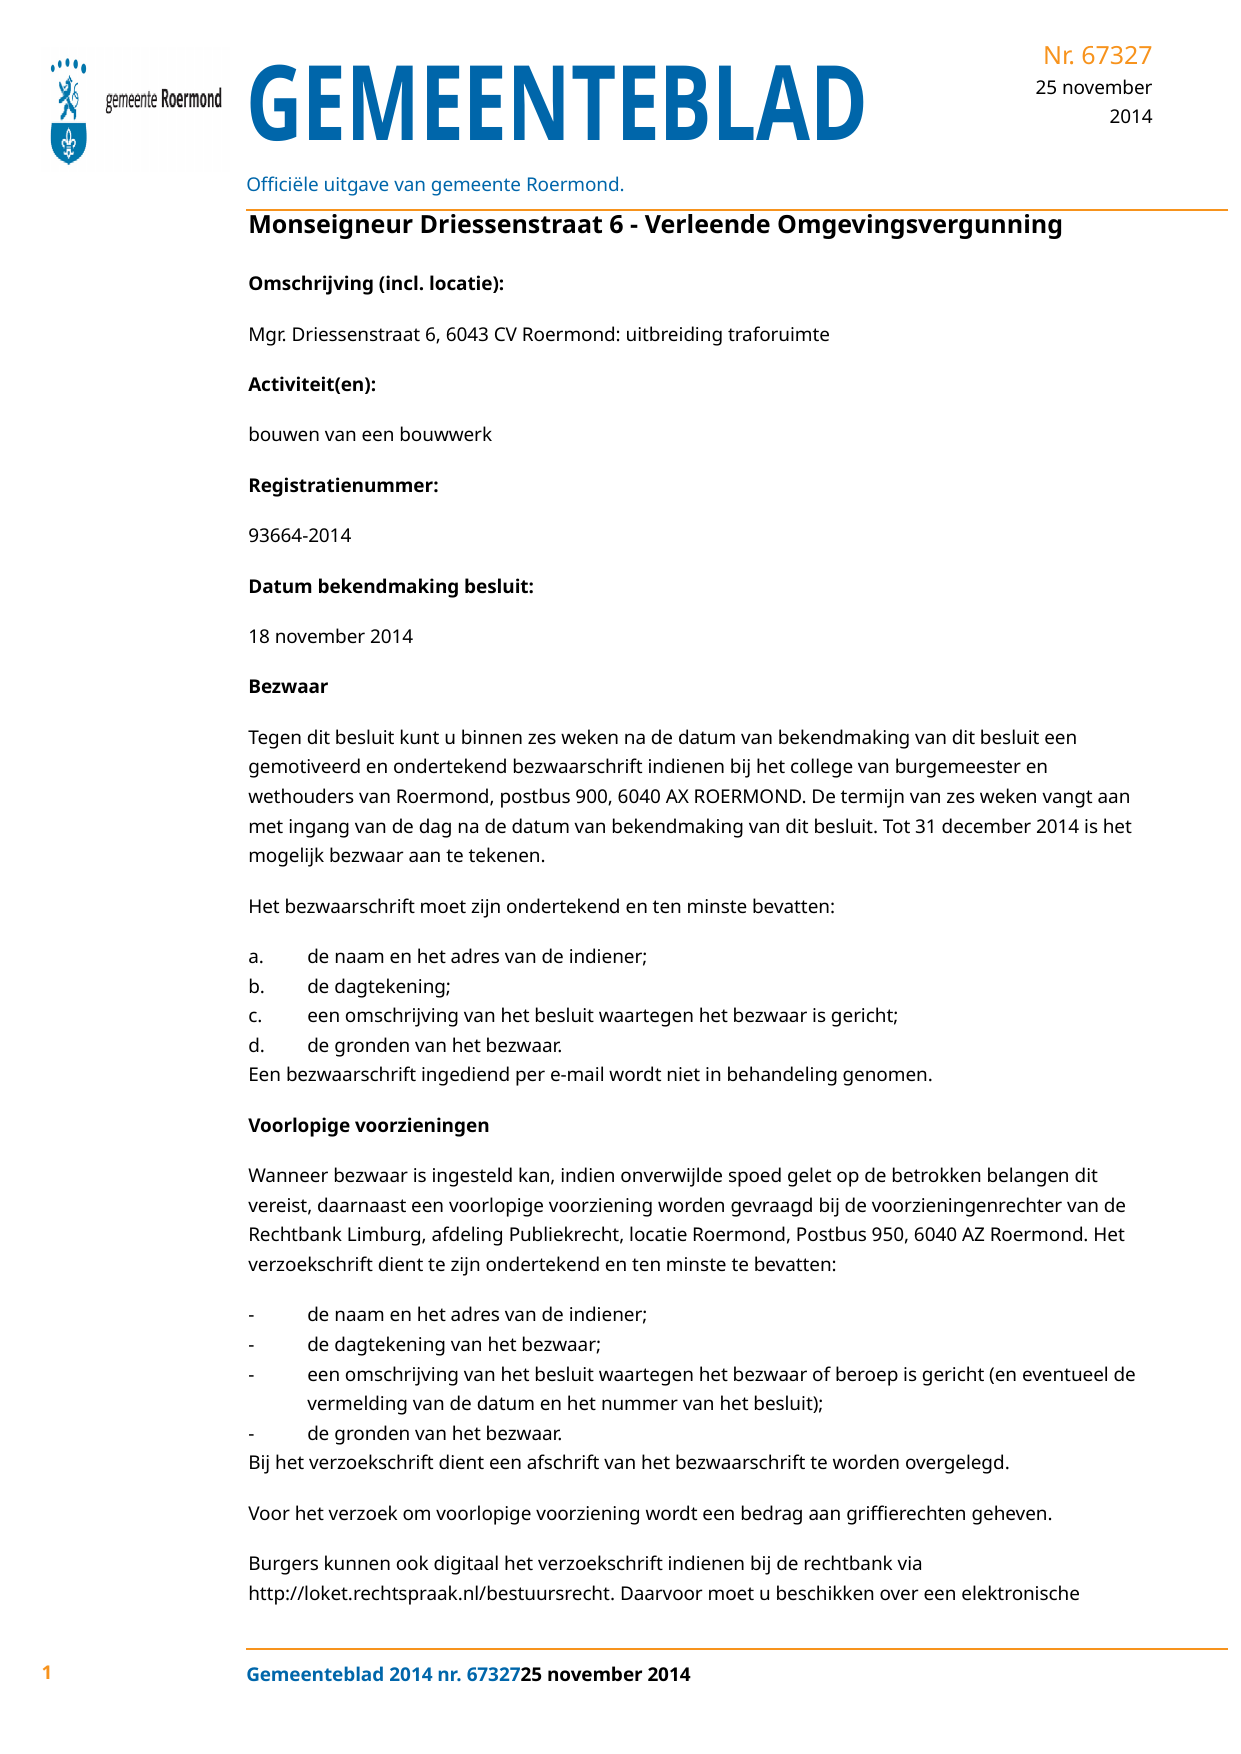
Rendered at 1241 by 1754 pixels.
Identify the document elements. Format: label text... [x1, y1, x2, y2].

text Monseigneur Driessenstraat 6 - Verleende Omgevingsvergunning [248, 211, 1152, 241]
text Mgr. Driessenstraat 6, 6043 CV Roermond: uitbreiding traforuimte [248, 321, 1152, 346]
text Voor het verzoek om voorlopige voorziening wordt een bedrag aan griffierechten geheven. [248, 1500, 1152, 1526]
list de dagtekening; [248, 973, 1152, 998]
text Datum bekendmaking besluit: [248, 573, 1152, 598]
list de naam en het adres van de indiener; [248, 1302, 1152, 1327]
text Omschrijving (incl. locatie): [248, 270, 1152, 296]
text 18 november 2014 [248, 623, 1152, 649]
text Bezwaar [248, 674, 1152, 699]
list de gronden van het bezwaar. [248, 1032, 1152, 1058]
text Een bezwaarschrift ingediend per e-mail wordt niet in behandeling genomen. [248, 1062, 1152, 1087]
list de gronden van het bezwaar. [248, 1420, 1152, 1446]
text Tegen dit besluit kunt u binnen zes weken na de datum van bekendmaking van dit besluit een gemotiveerd en ondertekend bezwaarschrift indienen bij het college van burgemeester en wethouders van Roermond, postbus 900, 6040 AX ROERMOND. De termijn van zes weken vangt aan met ingang van de dag na de datum van bekendmaking van dit besluit. Tot 31 december 2014 is het mogelijk bezwaar aan te tekenen. [248, 724, 1152, 868]
text Bij het verzoekschrift dient een afschrift van het bezwaarschrift te worden overgelegd. [248, 1449, 1152, 1475]
text Voorlopige voorzieningen [248, 1112, 1152, 1138]
picture [41, 47, 231, 172]
list een omschrijving van het besluit waartegen het bezwaar of beroep is gericht (en eventueel de vermelding van de datum en het nummer van het besluit); [248, 1361, 1152, 1416]
text Registratienummer: [248, 472, 1152, 498]
text Activiteit(en): [248, 371, 1152, 397]
text Burgers kunnen ook digitaal het verzoekschrift indienen bij de rechtbank via http://loket.rechtspraak.nl/bestuursrecht. Daarvoor moet u beschikken over een elektronische [248, 1550, 1152, 1606]
text bouwen van een bouwwerk [248, 422, 1152, 447]
text Het bezwaarschrift moet zijn ondertekend en ten minste bevatten: [248, 893, 1152, 918]
text 93664-2014 [248, 522, 1152, 548]
list de naam en het adres van de indiener; [248, 943, 1152, 969]
list de dagtekening van het bezwaar; [248, 1331, 1152, 1357]
list een omschrijving van het besluit waartegen het bezwaar is gericht; [248, 1002, 1152, 1028]
text Wanneer bezwaar is ingesteld kan, indien onverwijlde spoed gelet op de betrokken belangen dit vereist, daarnaast een voorlopige voorziening worden gevraagd bij de voorzieningenrechter van de Rechtbank Limburg, afdeling Publiekrecht, locatie Roermond, Postbus 950, 6040 AZ Roermond. Het verzoekschrift dient te zijn ondertekend en ten minste te bevatten: [248, 1162, 1152, 1277]
